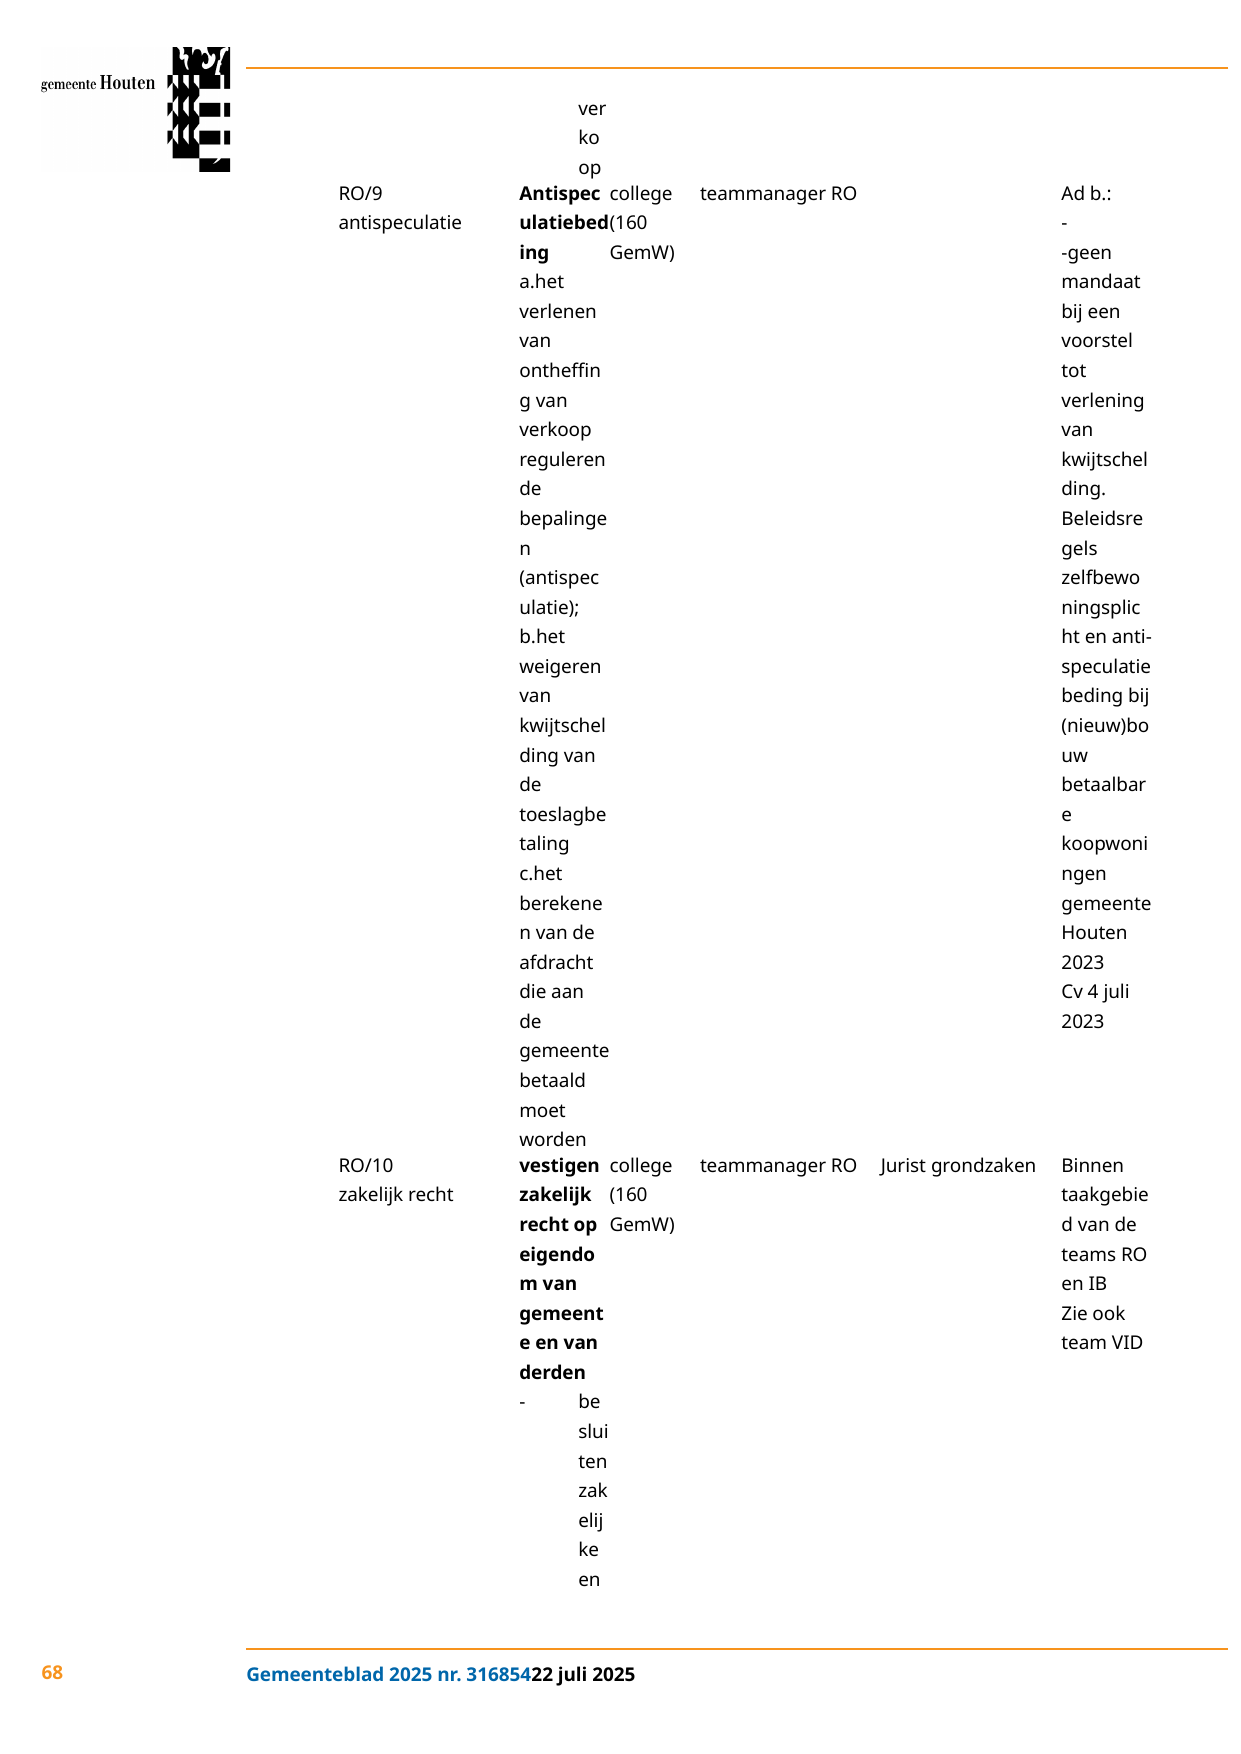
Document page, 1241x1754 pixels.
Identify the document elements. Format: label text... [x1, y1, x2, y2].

table_cell verkoop [519, 95, 609, 180]
table_cell [248, 95, 338, 180]
table_cell [609, 95, 700, 180]
table_cell [338, 95, 519, 180]
table_cell Binnen taakgebied van de teams RO en IB Zie ook team VID [1061, 1152, 1152, 1592]
table_cell college (160 GemW) [609, 1152, 700, 1592]
table_cell RO/10 zakelijk recht [338, 1152, 519, 1592]
table_cell Ad b.: - -geen mandaat bij een voorstel tot verlening van kwijtschelding. Beleidsregels zelfbewoningsplicht en anti-speculatiebeding bij (nieuw)bouw betaalbare koopwoningen gemeente Houten 2023 Cv 4 juli 2023 [1061, 180, 1152, 1152]
table_cell [881, 180, 1061, 1152]
table_cell [881, 95, 1061, 180]
table_cell teammanager RO [700, 180, 881, 1152]
table_cell teammanager RO [700, 1152, 881, 1592]
table_cell [248, 1152, 338, 1592]
table_cell Antispeculatiebeding a.het verlenen van ontheffing van verkoop regulerende bepalingen (antispeculatie); b.het weigeren van kwijtschelding van de toeslagbetaling c.het berekenen van de afdracht die aan de gemeente betaald moet worden [519, 180, 609, 1152]
table_cell [1061, 95, 1152, 180]
table_cell vestigen zakelijk recht op eigendom van gemeente en van derden besluiten zakelijke en [519, 1152, 609, 1592]
table_cell RO/9 antispeculatie [338, 180, 519, 1152]
picture [41, 47, 231, 172]
table_cell college (160 GemW) [609, 180, 700, 1152]
table_cell [248, 180, 338, 1152]
table_cell [700, 95, 881, 180]
table_cell Jurist grondzaken [881, 1152, 1061, 1592]
